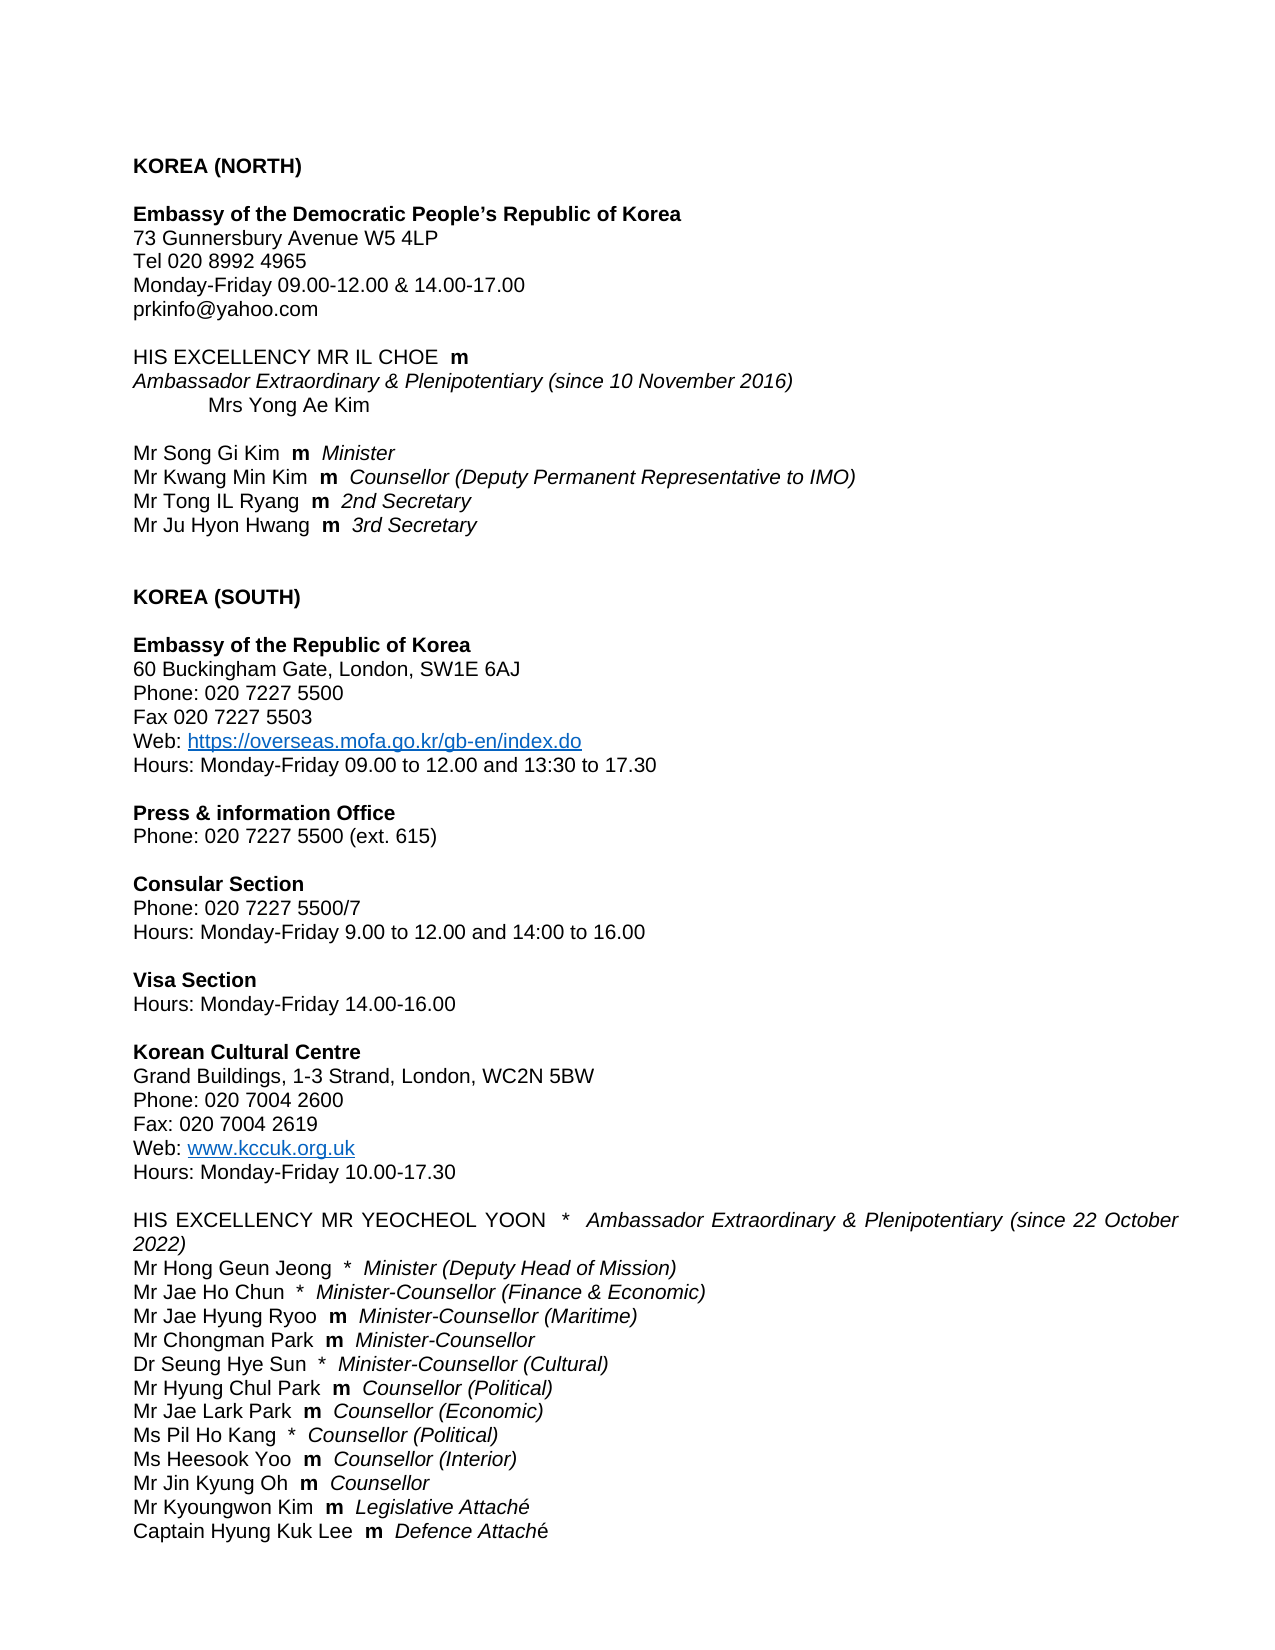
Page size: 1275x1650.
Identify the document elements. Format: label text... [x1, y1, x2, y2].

text KOREA (SOUTH) [133, 585, 1181, 609]
text Fax 020 7227 5503 [133, 704, 1181, 728]
text Embassy of the Democratic People’s Republic of Korea [133, 201, 1181, 225]
text Mr Jae Lark Park m Counsellor (Economic) [133, 1399, 1181, 1423]
text 60 Buckingham Gate, London, SW1E 6AJ [133, 657, 1181, 681]
text Tel 020 8992 4965 [133, 249, 1181, 273]
text Mr Song Gi Kim m Minister [133, 441, 1181, 465]
text prkinfo@yahoo.com [133, 297, 1181, 321]
text Mr Chongman Park m Minister-Counsellor [133, 1327, 1181, 1351]
text Web: https://overseas.mofa.go.kr/gb-en/index.do [133, 728, 1181, 752]
text Ambassador Extraordinary & Plenipotentiary (since 10 November 2016) [133, 369, 1181, 393]
text Mr Jae Hyung Ryoo m Minister-Counsellor (Maritime) [133, 1303, 1181, 1327]
text Web: www.kccuk.org.uk [133, 1136, 1181, 1160]
text Dr Seung Hye Sun * Minister-Counsellor (Cultural) [133, 1351, 1181, 1375]
text Phone: 020 7004 2600 [133, 1088, 1181, 1112]
text Hours: Monday-Friday 14.00-16.00 [133, 992, 1181, 1016]
text Korean Cultural Centre [133, 1040, 1181, 1064]
text HIS EXCELLENCY MR IL CHOE m [133, 345, 1181, 369]
text Hours: Monday-Friday 10.00-17.30 [133, 1160, 1181, 1184]
text Mrs Yong Ae Kim [133, 393, 1181, 417]
text Mr Tong IL Ryang m 2nd Secretary [133, 489, 1181, 513]
text Phone: 020 7227 5500/7 [133, 896, 1181, 920]
text Hours: Monday-Friday 9.00 to 12.00 and 14:00 to 16.00 [133, 920, 1181, 944]
text Mr Ju Hyon Hwang m 3rd Secretary [133, 513, 1181, 537]
text HIS EXCELLENCY MR YEOCHEOL YOON * Ambassador Extraordinary & Plenipotentiary (since 22 October 2022) [133, 1208, 1181, 1256]
subtitle Visa Section [133, 968, 1181, 992]
text KOREA (NORTH) [133, 153, 1181, 177]
text Mr Kyoungwon Kim m Legislative Attaché [133, 1495, 1181, 1519]
text Grand Buildings, 1-3 Strand, London, WC2N 5BW [133, 1064, 1181, 1088]
text Mr Jae Ho Chun * Minister-Counsellor (Finance & Economic) [133, 1279, 1181, 1303]
text Consular Section [133, 872, 1181, 896]
text Ms Heesook Yoo m Counsellor (Interior) [133, 1447, 1181, 1471]
subtitle Press & information Office [133, 800, 1181, 824]
text Mr Jin Kyung Oh m Counsellor [133, 1471, 1181, 1495]
text Captain Hyung Kuk Lee m Defence Attaché [133, 1519, 1181, 1543]
text Mr Hong Geun Jeong * Minister (Deputy Head of Mission) [133, 1256, 1181, 1279]
text Mr Kwang Min Kim m Counsellor (Deputy Permanent Representative to IMO) [133, 465, 1181, 489]
text Monday-Friday 09.00-12.00 & 14.00-17.00 [133, 273, 1181, 297]
text Hours: Monday-Friday 09.00 to 12.00 and 13:30 to 17.30 [133, 752, 1181, 776]
subtitle Embassy of the Republic of Korea [133, 633, 1181, 657]
text Phone: 020 7227 5500 (ext. 615) [133, 824, 1181, 848]
text Fax: 020 7004 2619 [133, 1112, 1181, 1136]
text Ms Pil Ho Kang * Counsellor (Political) [133, 1423, 1181, 1447]
text Mr Hyung Chul Park m Counsellor (Political) [133, 1375, 1181, 1399]
text 73 Gunnersbury Avenue W5 4LP [133, 225, 1181, 249]
text Phone: 020 7227 5500 [133, 681, 1181, 704]
